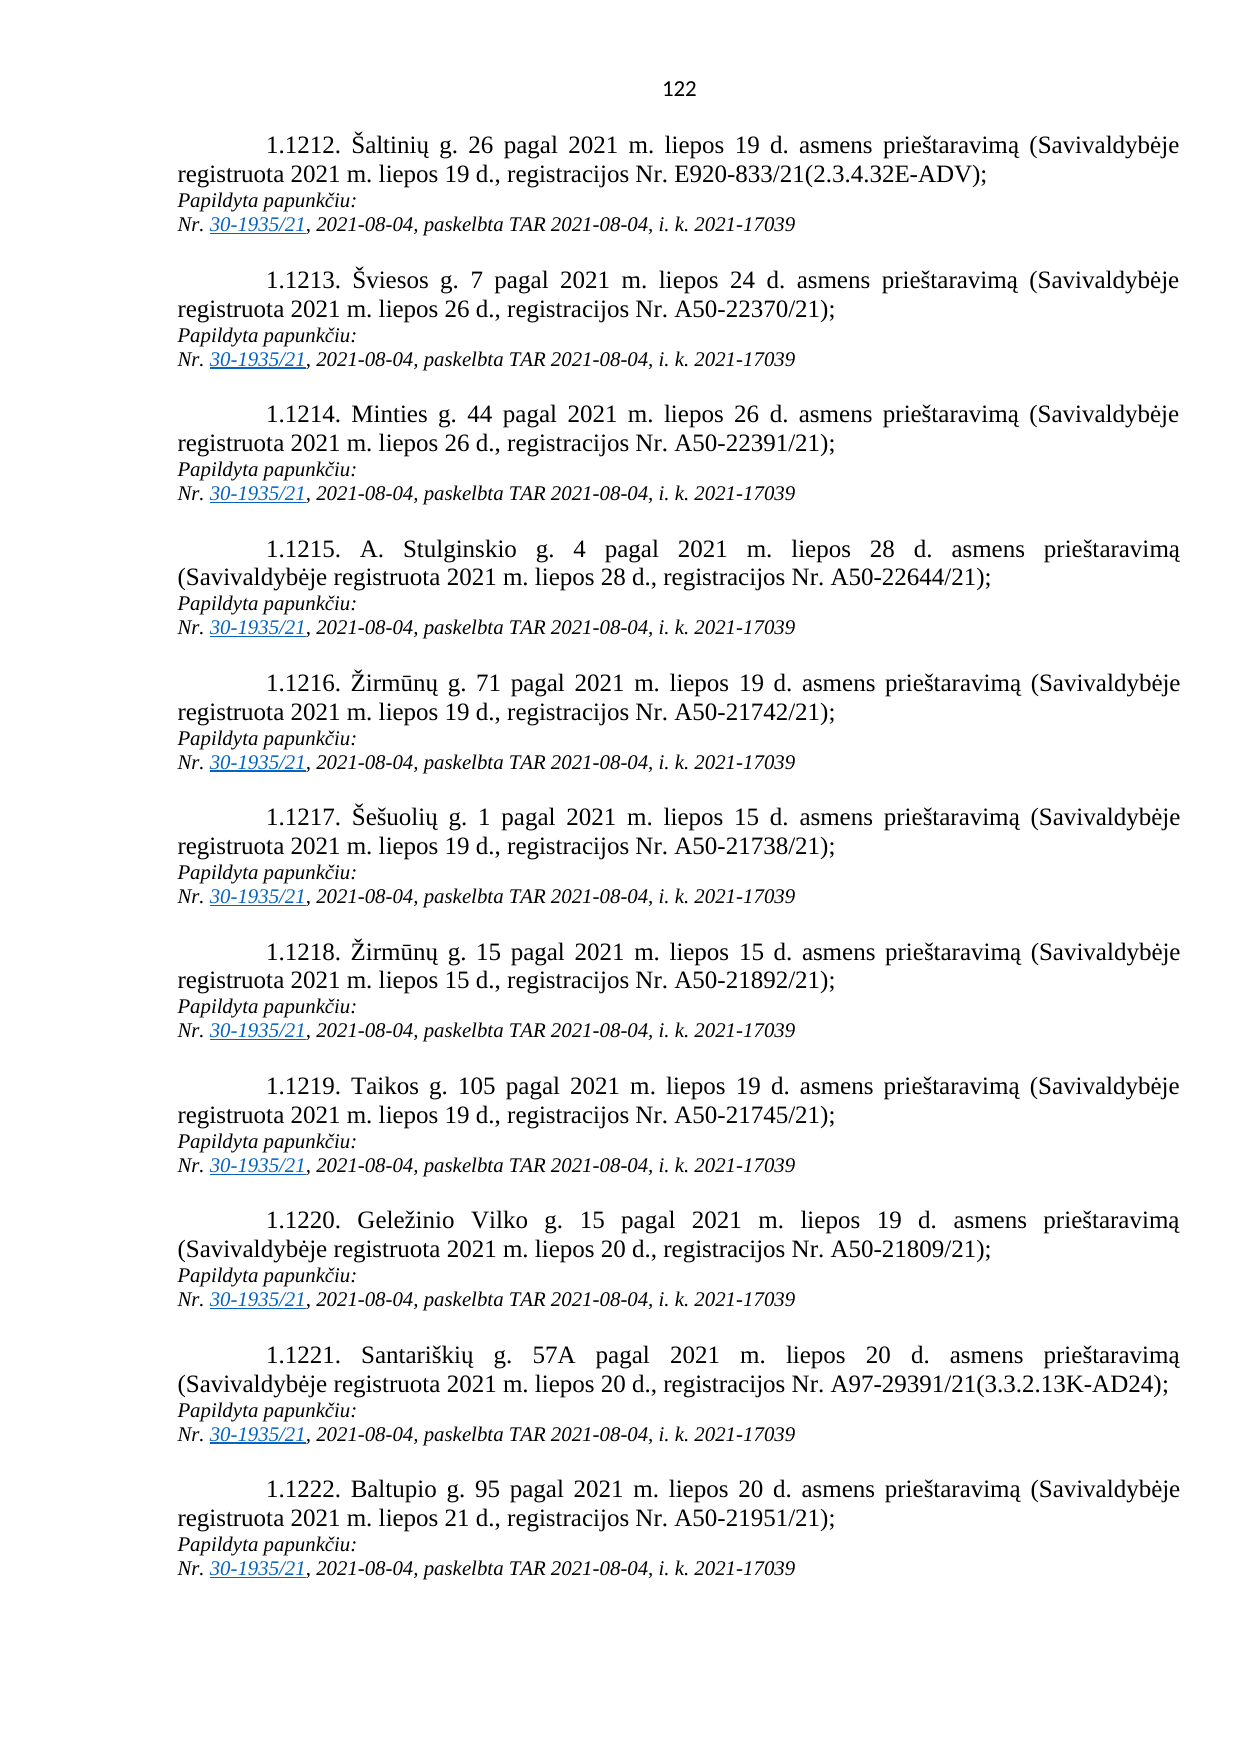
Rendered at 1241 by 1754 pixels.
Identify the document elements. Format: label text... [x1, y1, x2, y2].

text Nr. 30-1935/21, 2021-08-04, paskelbta TAR 2021-08-04, i. k. 2021-17039 [177, 750, 1181, 774]
text Papildyta papunkčiu: [177, 1129, 1181, 1153]
text 1.1222. Baltupio g. 95 pagal 2021 m. liepos 20 d. asmens prieštaravimą (Savivaldybėje registruota 2021 m. liepos 21 d., registracijos Nr. A50-21951/21); [177, 1474, 1181, 1532]
text 1.1212. Šaltinių g. 26 pagal 2021 m. liepos 19 d. asmens prieštaravimą (Savivaldybėje registruota 2021 m. liepos 19 d., registracijos Nr. E920-833/21(2.3.4.32E-ADV); [177, 131, 1181, 188]
text Nr. 30-1935/21, 2021-08-04, paskelbta TAR 2021-08-04, i. k. 2021-17039 [177, 212, 1181, 236]
text Nr. 30-1935/21, 2021-08-04, paskelbta TAR 2021-08-04, i. k. 2021-17039 [177, 481, 1181, 505]
text 1.1216. Žirmūnų g. 71 pagal 2021 m. liepos 19 d. asmens prieštaravimą (Savivaldybėje registruota 2021 m. liepos 19 d., registracijos Nr. A50-21742/21); [177, 668, 1181, 726]
text 1.1217. Šešuolių g. 1 pagal 2021 m. liepos 15 d. asmens prieštaravimą (Savivaldybėje registruota 2021 m. liepos 19 d., registracijos Nr. A50-21738/21); [177, 802, 1181, 860]
text Nr. 30-1935/21, 2021-08-04, paskelbta TAR 2021-08-04, i. k. 2021-17039 [177, 1556, 1181, 1580]
text Papildyta papunkčiu: [177, 1532, 1181, 1556]
text Papildyta papunkčiu: [177, 860, 1181, 884]
text Papildyta papunkčiu: [177, 994, 1181, 1018]
text Nr. 30-1935/21, 2021-08-04, paskelbta TAR 2021-08-04, i. k. 2021-17039 [177, 1287, 1181, 1311]
text 1.1214. Minties g. 44 pagal 2021 m. liepos 26 d. asmens prieštaravimą (Savivaldybėje registruota 2021 m. liepos 26 d., registracijos Nr. A50-22391/21); [177, 399, 1181, 457]
text Nr. 30-1935/21, 2021-08-04, paskelbta TAR 2021-08-04, i. k. 2021-17039 [177, 1422, 1181, 1446]
text Papildyta papunkčiu: [177, 457, 1181, 481]
text Papildyta papunkčiu: [177, 1397, 1181, 1422]
text 1.1219. Taikos g. 105 pagal 2021 m. liepos 19 d. asmens prieštaravimą (Savivaldybėje registruota 2021 m. liepos 19 d., registracijos Nr. A50-21745/21); [177, 1071, 1181, 1129]
text 1.1221. Santariškių g. 57A pagal 2021 m. liepos 20 d. asmens prieštaravimą (Savivaldybėje registruota 2021 m. liepos 20 d., registracijos Nr. A97-29391/21(3.3.2.13K-AD24); [177, 1340, 1181, 1397]
text Nr. 30-1935/21, 2021-08-04, paskelbta TAR 2021-08-04, i. k. 2021-17039 [177, 1018, 1181, 1042]
text 1.1218. Žirmūnų g. 15 pagal 2021 m. liepos 15 d. asmens prieštaravimą (Savivaldybėje registruota 2021 m. liepos 15 d., registracijos Nr. A50-21892/21); [177, 937, 1181, 994]
text Nr. 30-1935/21, 2021-08-04, paskelbta TAR 2021-08-04, i. k. 2021-17039 [177, 615, 1181, 639]
text Papildyta papunkčiu: [177, 591, 1181, 615]
text 1.1213. Šviesos g. 7 pagal 2021 m. liepos 24 d. asmens prieštaravimą (Savivaldybėje registruota 2021 m. liepos 26 d., registracijos Nr. A50-22370/21); [177, 265, 1181, 322]
text Nr. 30-1935/21, 2021-08-04, paskelbta TAR 2021-08-04, i. k. 2021-17039 [177, 1153, 1181, 1177]
text Nr. 30-1935/21, 2021-08-04, paskelbta TAR 2021-08-04, i. k. 2021-17039 [177, 884, 1181, 908]
text Papildyta papunkčiu: [177, 1263, 1181, 1287]
text 1.1215. A. Stulginskio g. 4 pagal 2021 m. liepos 28 d. asmens prieštaravimą (Savivaldybėje registruota 2021 m. liepos 28 d., registracijos Nr. A50-22644/21); [177, 534, 1181, 591]
text Papildyta papunkčiu: [177, 322, 1181, 347]
text Papildyta papunkčiu: [177, 188, 1181, 212]
text Papildyta papunkčiu: [177, 726, 1181, 750]
text 1.1220. Geležinio Vilko g. 15 pagal 2021 m. liepos 19 d. asmens prieštaravimą (Savivaldybėje registruota 2021 m. liepos 20 d., registracijos Nr. A50-21809/21); [177, 1206, 1181, 1263]
text Nr. 30-1935/21, 2021-08-04, paskelbta TAR 2021-08-04, i. k. 2021-17039 [177, 347, 1181, 371]
